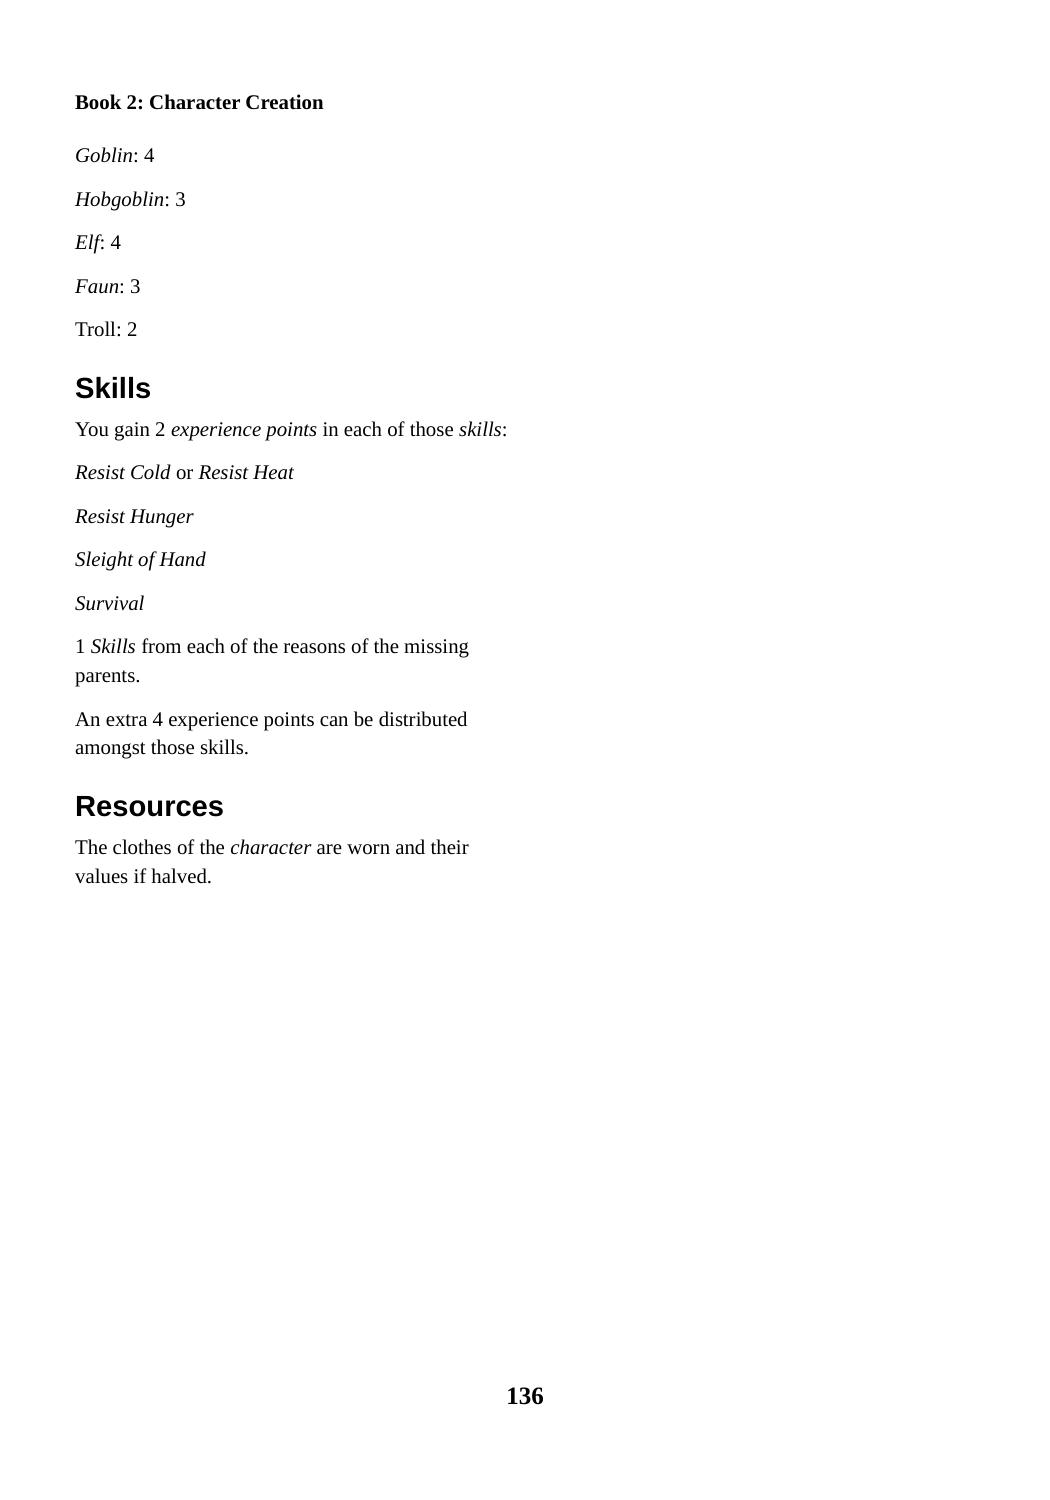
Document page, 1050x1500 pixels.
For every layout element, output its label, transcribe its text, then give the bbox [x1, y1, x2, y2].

text Sleight of Hand [75, 547, 522, 571]
text Hobgoblin: 3 [75, 187, 522, 211]
text Elf: 4 [75, 230, 522, 254]
text Faun: 3 [75, 274, 522, 298]
text 1 Skills from each of the reasons of the missing parents. [75, 634, 522, 687]
text You gain 2 experience points in each of those skills: [75, 417, 522, 441]
subtitle Resources [75, 789, 522, 823]
subtitle Skills [75, 371, 522, 404]
text Resist Hunger [75, 504, 522, 528]
text An extra 4 experience points can be distributed amongst those skills. [75, 706, 522, 759]
text The clothes of the character are worn and their values if halved. [75, 835, 522, 888]
text Resist Cold or Resist Heat [75, 460, 522, 484]
text Troll: 2 [75, 317, 522, 341]
text Goblin: 4 [75, 143, 522, 167]
text Survival [75, 591, 522, 615]
